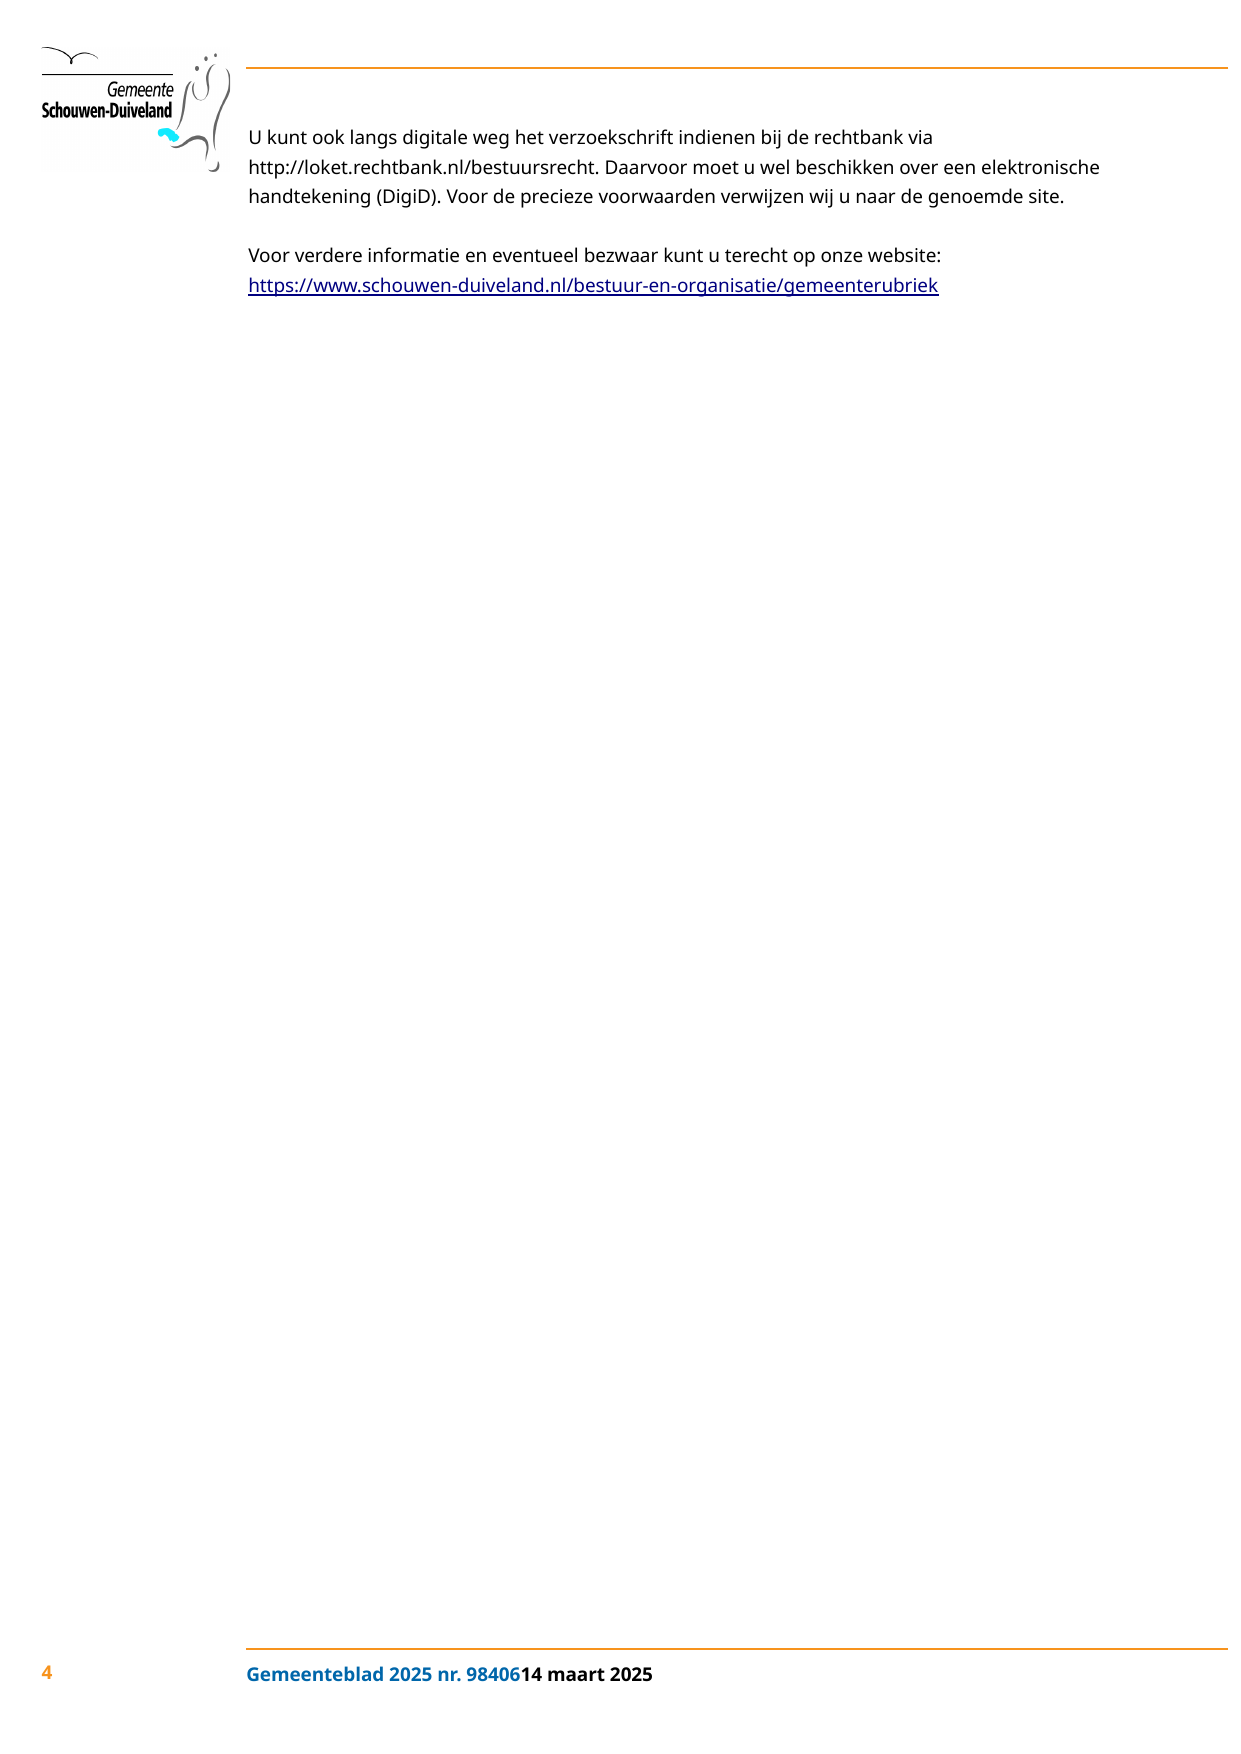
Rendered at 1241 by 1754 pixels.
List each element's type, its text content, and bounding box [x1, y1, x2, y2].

picture [41, 47, 231, 172]
text Voor verdere informatie en eventueel bezwaar kunt u terecht op onze website: https://www.schouwen-duiveland.nl/bestuur-en-organisatie/gemeenterubriek [248, 243, 1152, 298]
text U kunt ook langs digitale weg het verzoekschrift indienen bij de rechtbank via http://loket.rechtbank.nl/bestuursrecht. Daarvoor moet u wel beschikken over een elektronische handtekening (DigiD). Voor de precieze voorwaarden verwijzen wij u naar de genoemde site. [248, 124, 1152, 209]
